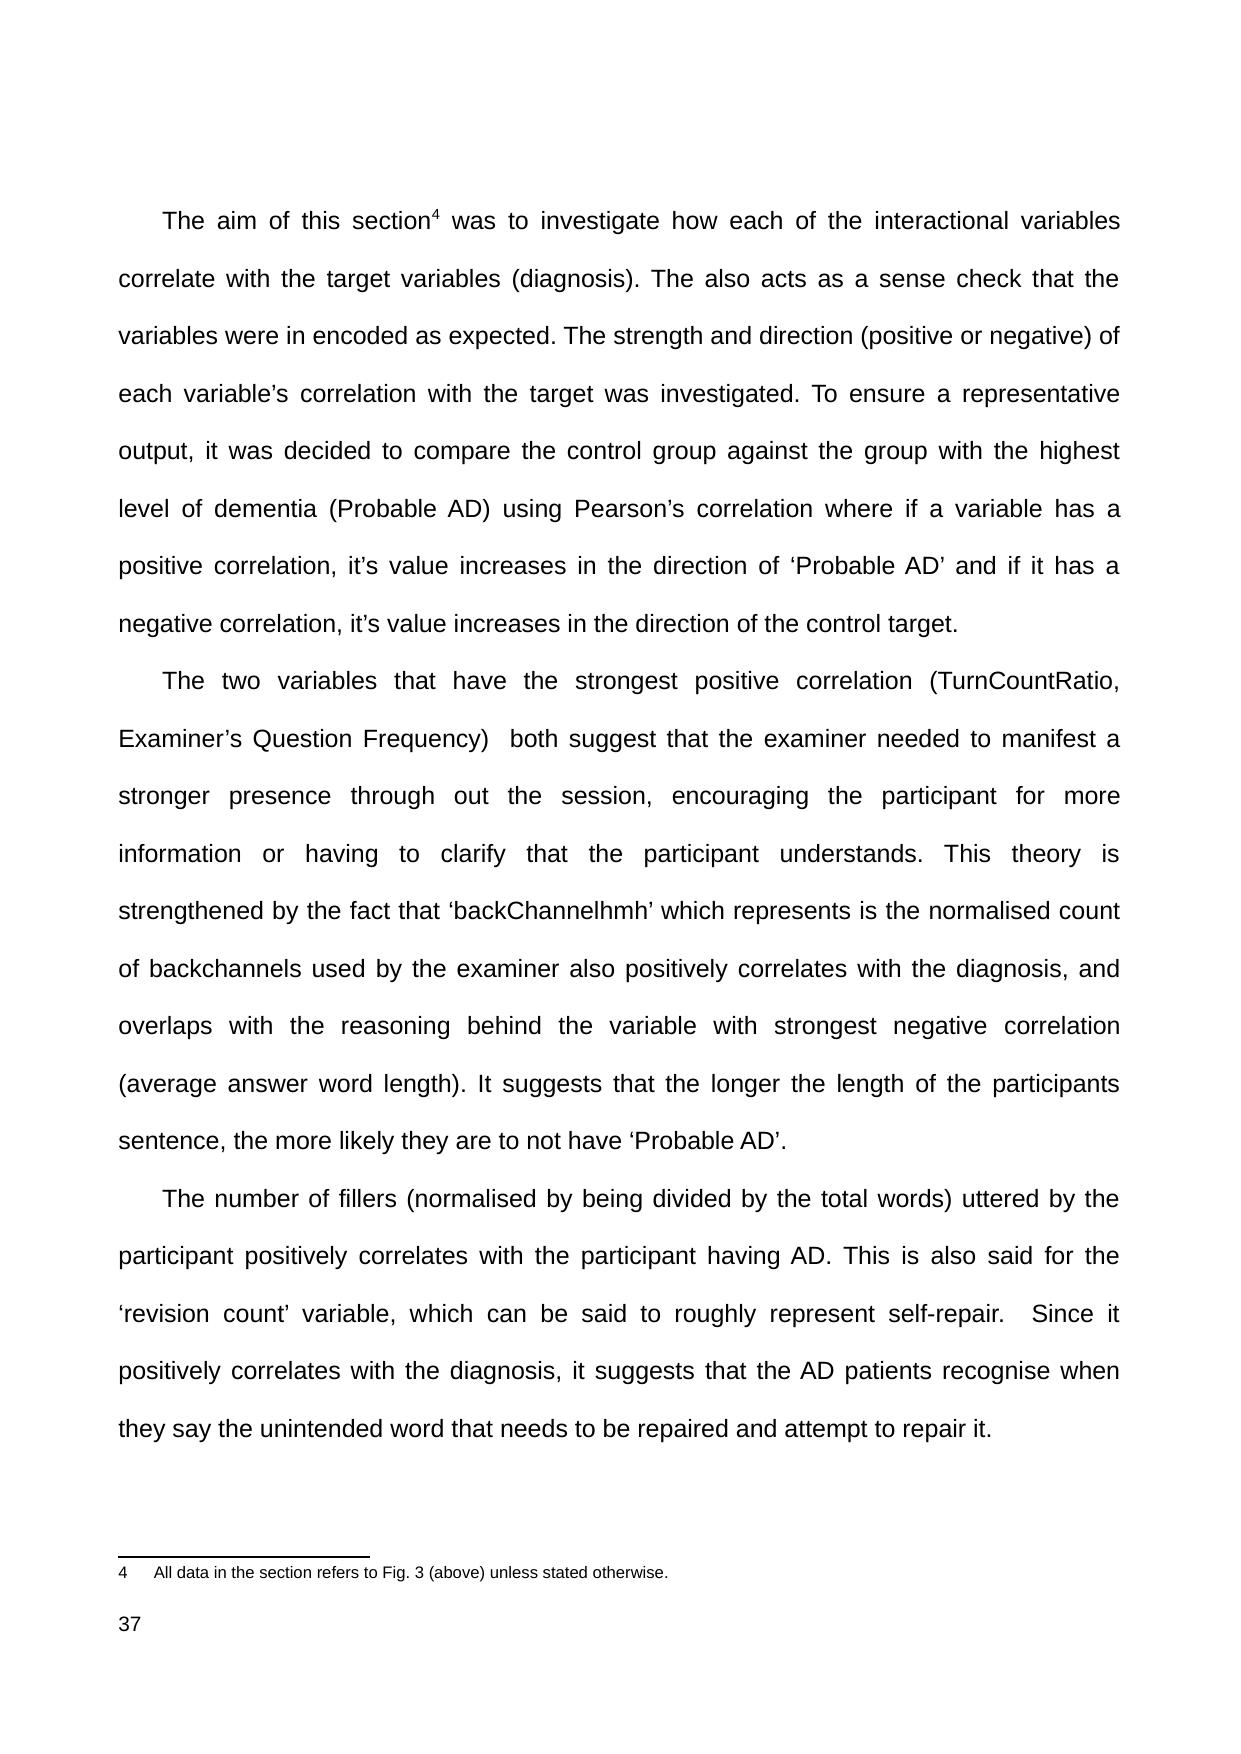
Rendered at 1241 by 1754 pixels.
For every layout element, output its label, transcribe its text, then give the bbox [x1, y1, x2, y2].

text All data in the section refers to Fig. 3 (above) unless stated otherwise. [118, 1563, 1122, 1582]
text The aim of this section was to investigate how each of the interactional variables correlate with the target variables (diagnosis). The also acts as a sense check that the variables were in encoded as expected. The strength and direction (positive or negative) of each variable’s correlation with the target was investigated. To ensure a representative output, it was decided to compare the control group against the group with the highest level of dementia (Probable AD) using Pearson’s correlation where if a variable has a positive correlation, it’s value increases in the direction of ‘Probable AD’ and if it has a negative correlation, it’s value increases in the direction of the control target. [118, 206, 1122, 637]
text The two variables that have the strongest positive correlation (TurnCountRatio, Examiner’s Question Frequency) both suggest that the examiner needed to manifest a stronger presence through out the session, encouraging the participant for more information or having to clarify that the participant understands. This theory is strengthened by the fact that ‘backChannelhmh’ which represents is the normalised count of backchannels used by the examiner also positively correlates with the diagnosis, and overlaps with the reasoning behind the variable with strongest negative correlation (average answer word length). It suggests that the longer the length of the participants sentence, the more likely they are to not have ‘Probable AD’. [118, 666, 1122, 1155]
text The number of fillers (normalised by being divided by the total words) uttered by the participant positively correlates with the participant having AD. This is also said for the ‘revision count’ variable, which can be said to roughly represent self-repair. Since it positively correlates with the diagnosis, it suggests that the AD patients recognise when they say the unintended word that needs to be repaired and attempt to repair it. [118, 1184, 1122, 1442]
